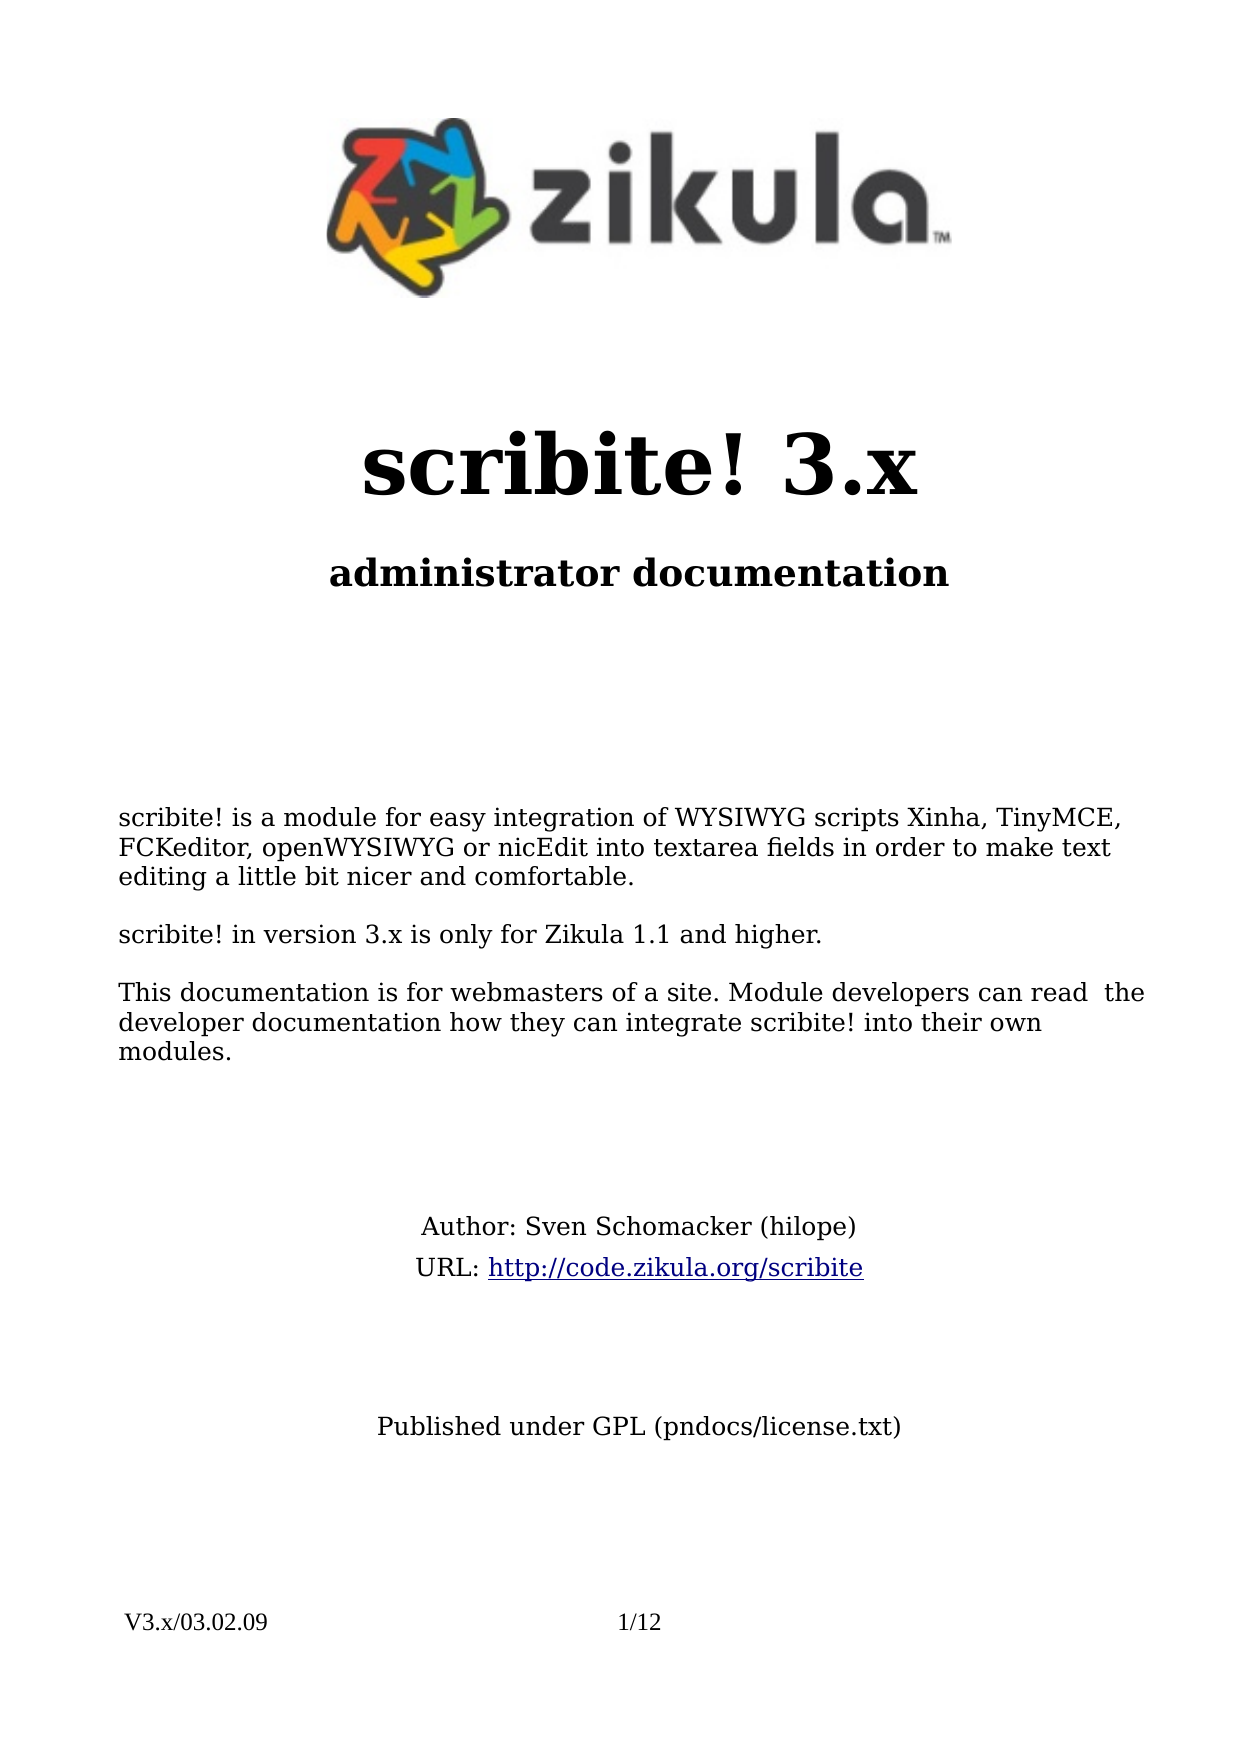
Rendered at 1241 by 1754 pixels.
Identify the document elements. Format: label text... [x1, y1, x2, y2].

subtitle administrator documentation [118, 551, 1160, 595]
text scribite! in version 3.x is only for Zikula 1.1 and higher. [118, 920, 1160, 949]
picture [326, 118, 952, 298]
text URL: http://code.zikula.org/scribite [118, 1254, 1160, 1283]
text scribite! is a module for easy integration of WYSIWYG scripts Xinha, TinyMCE, FCKeditor, openWYSIWYG or nicEdit into textarea fields in order to make text editing a little bit nicer and comfortable. [118, 804, 1160, 891]
text Author: Sven Schomacker (hilope) [118, 1212, 1160, 1241]
text This documentation is for webmasters of a site. Module developers can read the developer documentation how they can integrate scribite! into their own modules. [118, 979, 1160, 1066]
subtitle scribite! 3.x [118, 416, 1160, 514]
text Published under GPL (pndocs/license.txt) [118, 1412, 1160, 1441]
